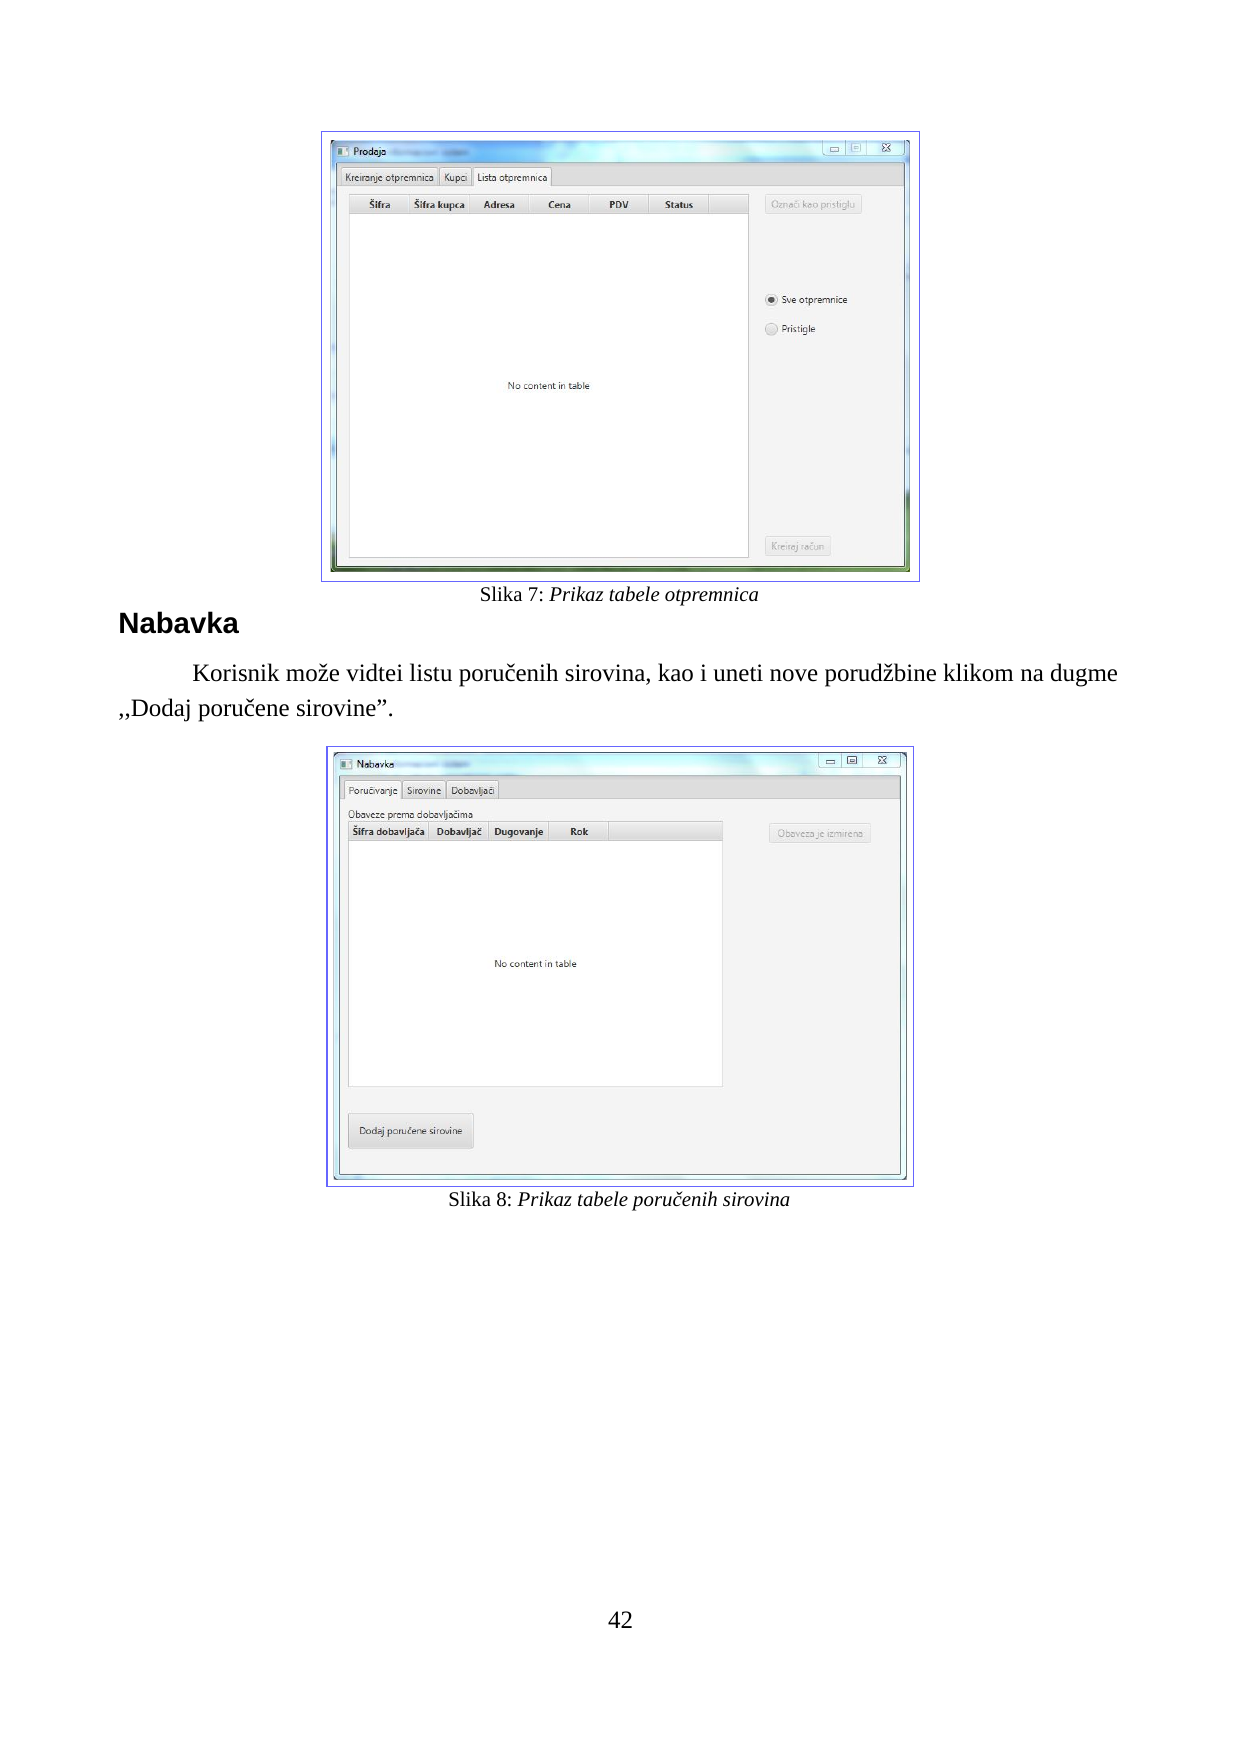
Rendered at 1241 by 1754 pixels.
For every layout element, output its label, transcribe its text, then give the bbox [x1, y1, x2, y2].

picture [330, 140, 910, 572]
picture [333, 752, 907, 1180]
subtitle Nabavka [118, 118, 1122, 640]
text [328, 747, 913, 1186]
text Slika 8: Prikaz tabele poručenih sirovina [326, 1187, 914, 1211]
text [322, 132, 919, 581]
text Slika 7: Prikaz tabele otpremnica [321, 582, 920, 606]
text Korisnik može vidtei listu poručenih sirovina, kao i uneti nove porudžbine klikom na dugme ,,Dodaj poručene sirovine”. [118, 658, 1122, 722]
